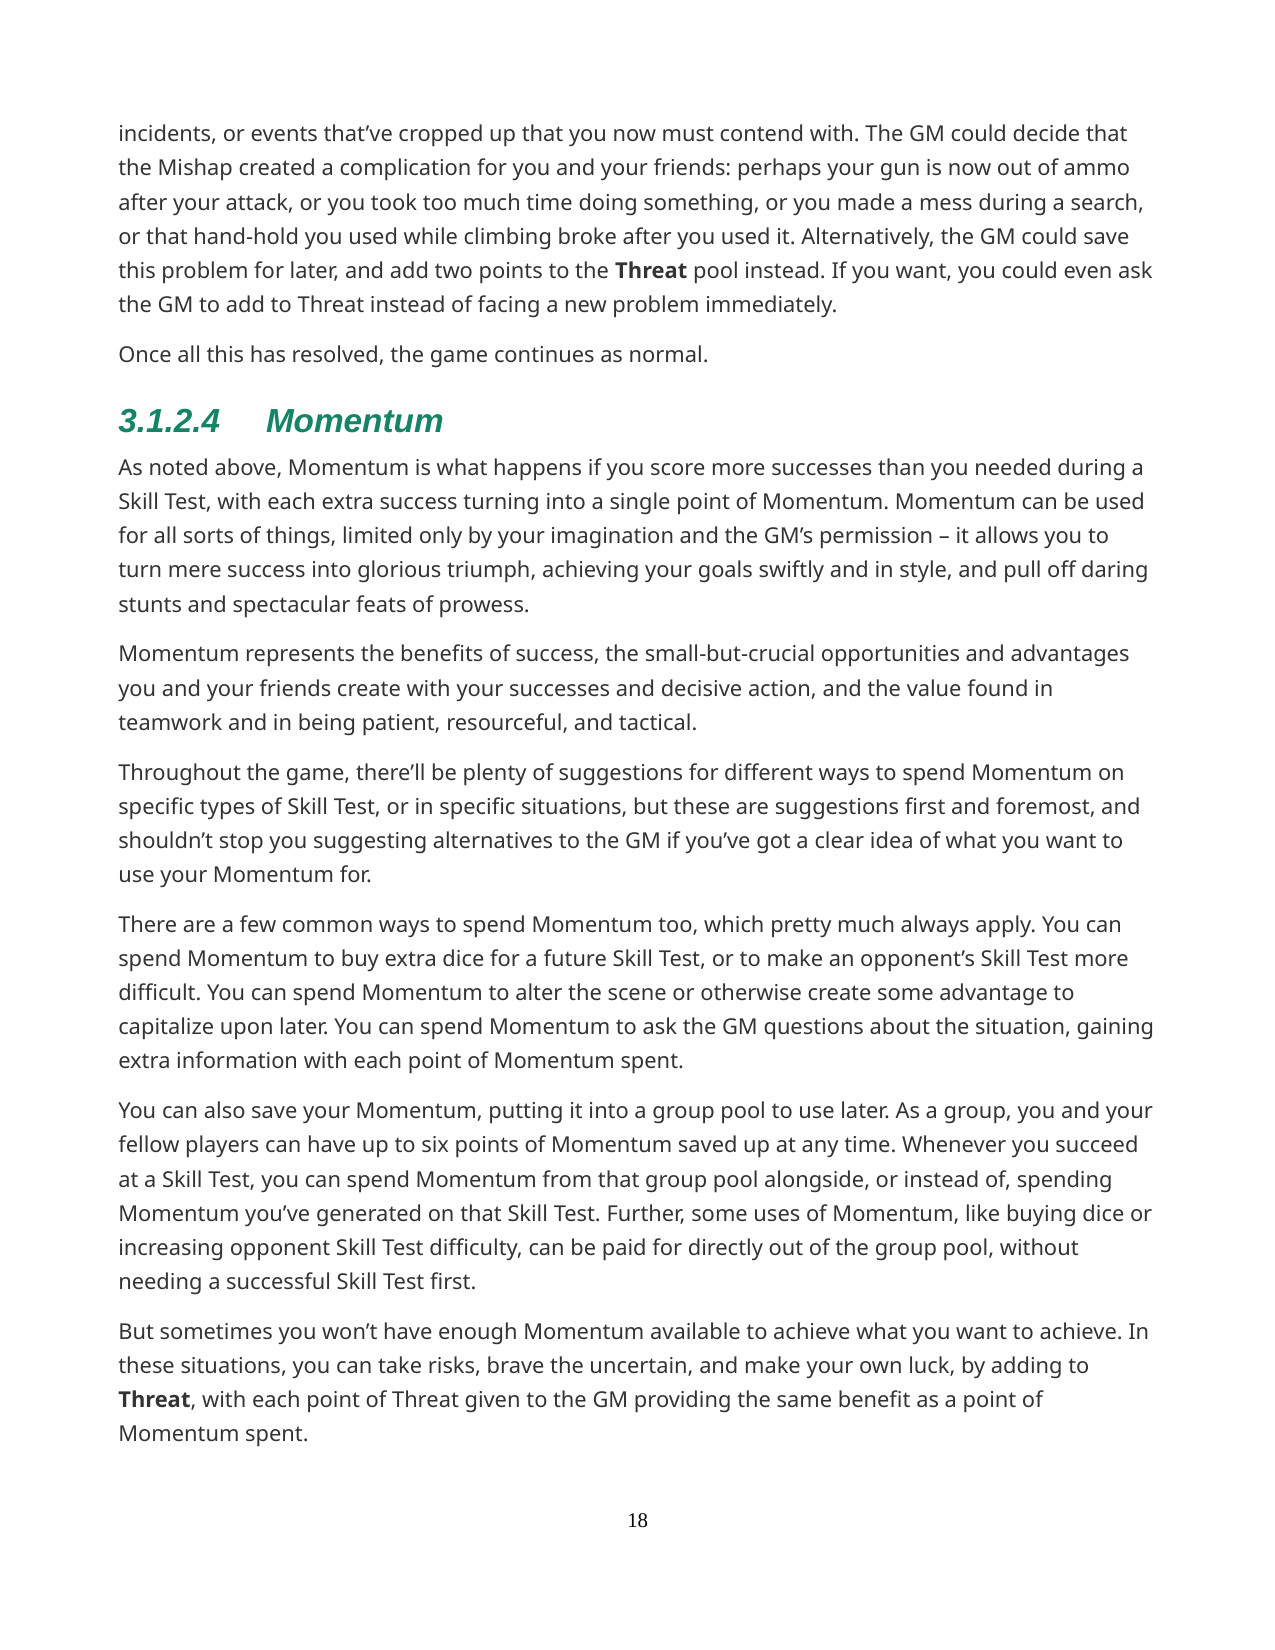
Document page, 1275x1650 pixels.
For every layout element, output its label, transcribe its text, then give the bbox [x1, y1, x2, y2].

subtitle Momentum [118, 401, 1157, 439]
text Once all this has resolved, the game continues as normal. [118, 339, 1157, 368]
text Throughout the game, there’ll be plenty of suggestions for different ways to spend Momentum on specific types of Skill Test, or in specific situations, but these are suggestions first and foremost, and shouldn’t stop you suggesting alternatives to the GM if you’ve got a clear idea of what you want to use your Momentum for. [118, 757, 1157, 889]
text But sometimes you won’t have enough Momentum available to achieve what you want to achieve. In these situations, you can take risks, brave the uncertain, and make your own luck, by adding to Threat, with each point of Threat given to the GM providing the same benefit as a point of Momentum spent. [118, 1316, 1157, 1448]
text Momentum represents the benefits of success, the small-but-crucial opportunities and advantages you and your friends create with your successes and decisive action, and the value found in teamwork and in being patient, resourceful, and tactical. [118, 638, 1157, 737]
text There are a few common ways to spend Momentum too, which pretty much always apply. You can spend Momentum to buy extra dice for a future Skill Test, or to make an opponent’s Skill Test more difficult. You can spend Momentum to alter the scene or otherwise create some advantage to capitalize upon later. You can spend Momentum to ask the GM questions about the situation, gaining extra information with each point of Momentum spent. [118, 909, 1157, 1075]
text You can also save your Momentum, putting it into a group pool to use later. As a group, you and your fellow players can have up to six points of Momentum saved up at any time. Whenever you succeed at a Skill Test, you can spend Momentum from that group pool alongside, or instead of, spending Momentum you’ve generated on that Skill Test. Further, some uses of Momentum, like buying dice or increasing opponent Skill Test difficulty, can be paid for directly out of the group pool, without needing a successful Skill Test first. [118, 1095, 1157, 1296]
text incidents, or events that’ve cropped up that you now must contend with. The GM could decide that the Mishap created a complication for you and your friends: perhaps your gun is now out of ammo after your attack, or you took too much time doing something, or you made a mess during a search, or that hand-hold you used while climbing broke after you used it. Alternatively, the GM could save this problem for later, and add two points to the Threat pool instead. If you want, you could even ask the GM to add to Threat instead of facing a new problem immediately. [118, 118, 1157, 319]
text As noted above, Momentum is what happens if you score more successes than you needed during a Skill Test, with each extra success turning into a single point of Momentum. Momentum can be used for all sorts of things, limited only by your imagination and the GM’s permission – it allows you to turn mere success into glorious triumph, achieving your goals swiftly and in style, and pull off daring stunts and spectacular feats of prowess. [118, 452, 1157, 618]
